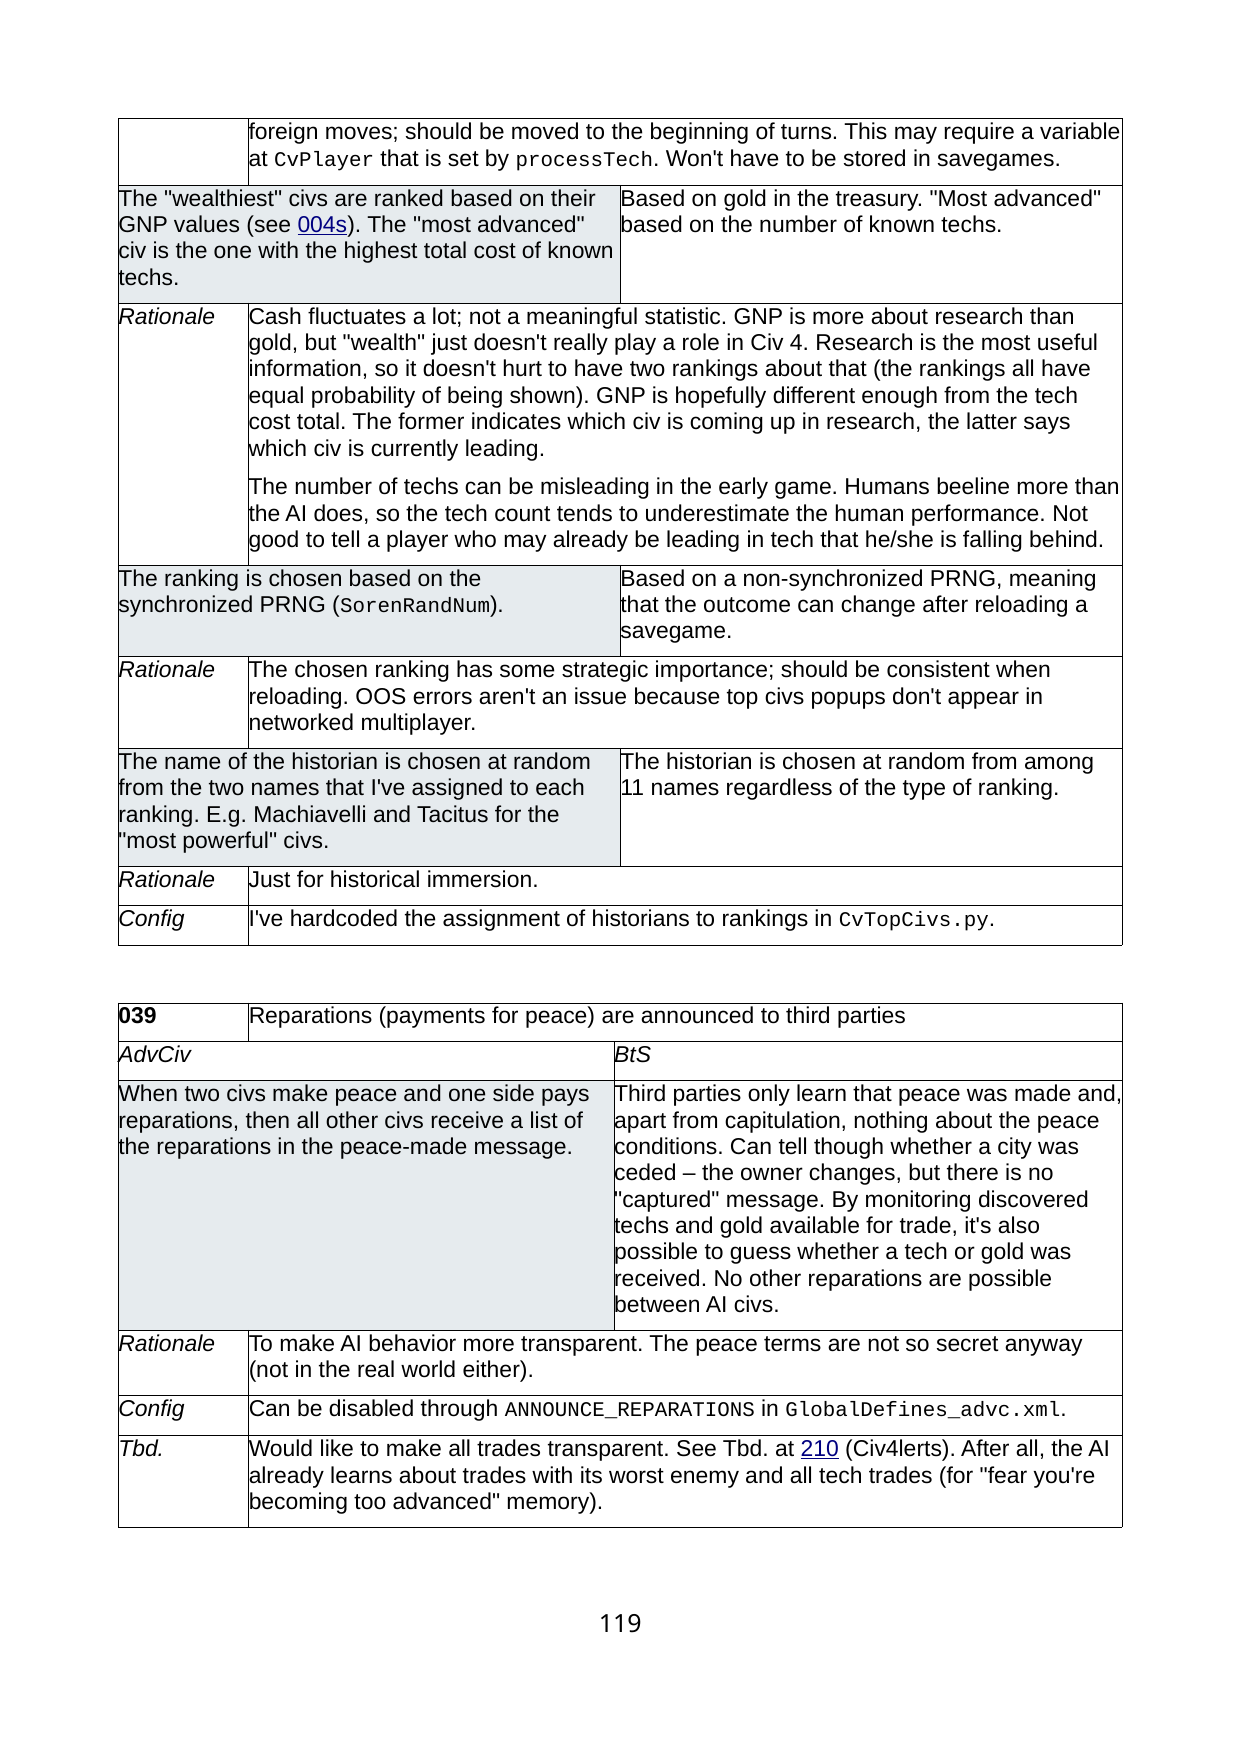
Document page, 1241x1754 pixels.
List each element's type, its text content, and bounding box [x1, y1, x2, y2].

table_header 039 [119, 1004, 248, 1041]
table_cell foreign moves; should be moved to the beginning of turns. This may require a variable at CvPlayer that is set by processTech. Won't have to be stored in savegames. [249, 119, 1122, 185]
table_cell The historian is chosen at random from among 11 names regardless of the type of ranking. [621, 749, 1122, 866]
table_cell Tbd. [119, 1436, 248, 1527]
table_cell To make AI behavior more transparent. The peace terms are not so secret anyway (not in the real world either). [249, 1331, 1122, 1395]
table_cell Rationale [119, 867, 248, 904]
table_cell The "wealthiest" civs are ranked based on their GNP values (see 004s). The "most advanced" civ is the one with the highest total cost of known techs. [119, 186, 620, 303]
table_cell Can be disabled through ANNOUNCE_REPARATIONS in GlobalDefines_advc.xml. [249, 1396, 1122, 1435]
table_cell The ranking is chosen based on the synchronized PRNG (SorenRandNum). [119, 566, 620, 656]
table_cell Rationale [119, 657, 248, 748]
table_cell [119, 119, 248, 185]
table_cell Config [119, 906, 248, 945]
table_cell The chosen ranking has some strategic importance; should be consistent when reloading. OOS errors aren't an issue because top civs popups don't appear in networked multiplayer. [249, 657, 1122, 748]
table_cell Cash fluctuates a lot; not a meaningful statistic. GNP is more about research than gold, but "wealth" just doesn't really play a role in Civ 4. Research is the most useful information, so it doesn't hurt to have two rankings about that (the rankings all have equal probability of being shown). GNP is hopefully different enough from the tech cost total. The former indicates which civ is coming up in research, the latter says which civ is currently leading. The number of techs can be misleading in the early game. Humans beeline more than the AI does, so the tech count tends to underestimate the human performance. Not good to tell a player who may already be leading in tech that he/she is falling behind. [249, 304, 1122, 565]
table_cell Just for historical immersion. [249, 867, 1122, 904]
table_cell Rationale [119, 1331, 248, 1395]
table_cell Based on gold in the treasury. "Most advanced" based on the number of known techs. [621, 186, 1122, 303]
table_cell AdvCiv [119, 1042, 614, 1080]
table_cell Based on a non-synchronized PRNG, meaning that the outcome can change after reloading a savegame. [621, 566, 1122, 656]
table_cell The name of the historian is chosen at random from the two names that I've assigned to each ranking. E.g. Machiavelli and Tacitus for the "most powerful" civs. [119, 749, 620, 866]
table_cell Would like to make all trades transparent. See Tbd. at 210 (Civ4lerts). After all, the AI already learns about trades with its worst enemy and all tech trades (for "fear you're becoming too advanced" memory). [249, 1436, 1122, 1527]
table_cell Rationale [119, 304, 248, 565]
table_header Reparations (payments for peace) are announced to third parties [249, 1004, 1122, 1041]
table_cell Third parties only learn that peace was made and, apart from capitulation, nothing about the peace conditions. Can tell though whether a city was ceded – the owner changes, but there is no "captured" message. By monitoring discovered techs and gold available for trade, it's also possible to guess whether a tech or gold was received. No other reparations are possible between AI civs. [615, 1081, 1122, 1330]
table_cell Config [119, 1396, 248, 1435]
table_cell When two civs make peace and one side pays reparations, then all other civs receive a list of the reparations in the peace-made message. [119, 1081, 614, 1330]
table_cell I've hardcoded the assignment of historians to rankings in CvTopCivs.py. [249, 906, 1122, 945]
table_cell BtS [615, 1042, 1122, 1080]
